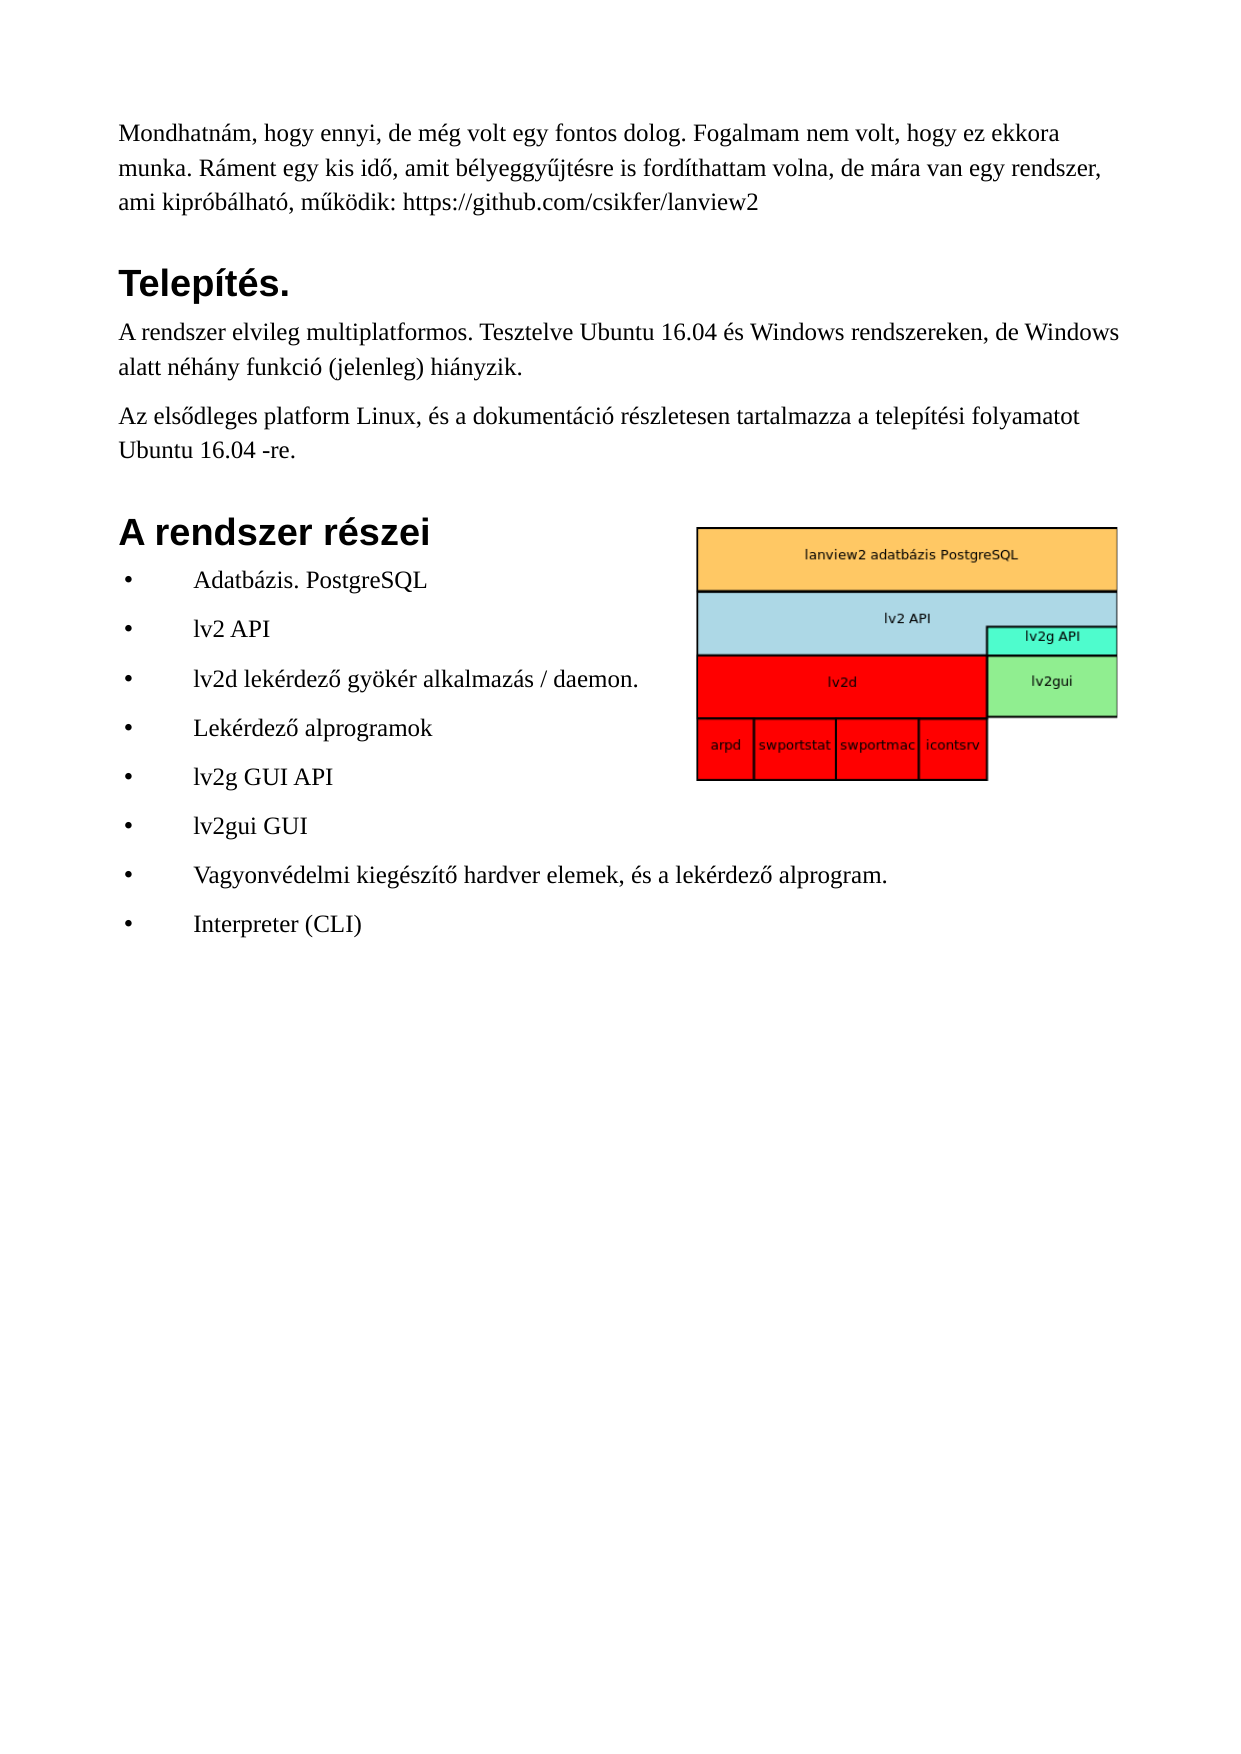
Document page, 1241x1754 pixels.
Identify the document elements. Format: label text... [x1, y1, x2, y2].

list Vagyonvédelmi kiegészítő hardver elemek, és a lekérdező alprogram. [124, 860, 1122, 889]
list lv2 API [124, 614, 696, 643]
list lv2d lekérdező gyökér alkalmazás / daemon. [124, 664, 696, 692]
subtitle Telepítés. [118, 261, 1122, 305]
text Mondhatnám, hogy ennyi, de még volt egy fontos dolog. Fogalmam nem volt, hogy ez ekkora munka. Ráment egy kis idő, amit bélyeggyűjtésre is fordíthattam volna, de mára van egy rendszer, ami kipróbálható, működik: https://github.com/csikfer/lanview2 [118, 118, 1122, 216]
list Lekérdező alprogramok [124, 713, 696, 741]
picture [696, 527, 1118, 781]
subtitle A rendszer részei [118, 509, 1122, 553]
text A rendszer elvileg multiplatformos. Tesztelve Ubuntu 16.04 és Windows rendszereken, de Windows alatt néhány funkció (jelenleg) hiányzik. [118, 317, 1122, 381]
list lv2g GUI API [124, 762, 1122, 791]
list lv2gui GUI [124, 811, 1122, 839]
list Adatbázis. PostgreSQL [124, 566, 696, 594]
text Az elsődleges platform Linux, és a dokumentáció részletesen tartalmazza a telepítési folyamatot Ubuntu 16.04 -re. [118, 401, 1122, 464]
list Interpreter (CLI) [124, 909, 1122, 938]
